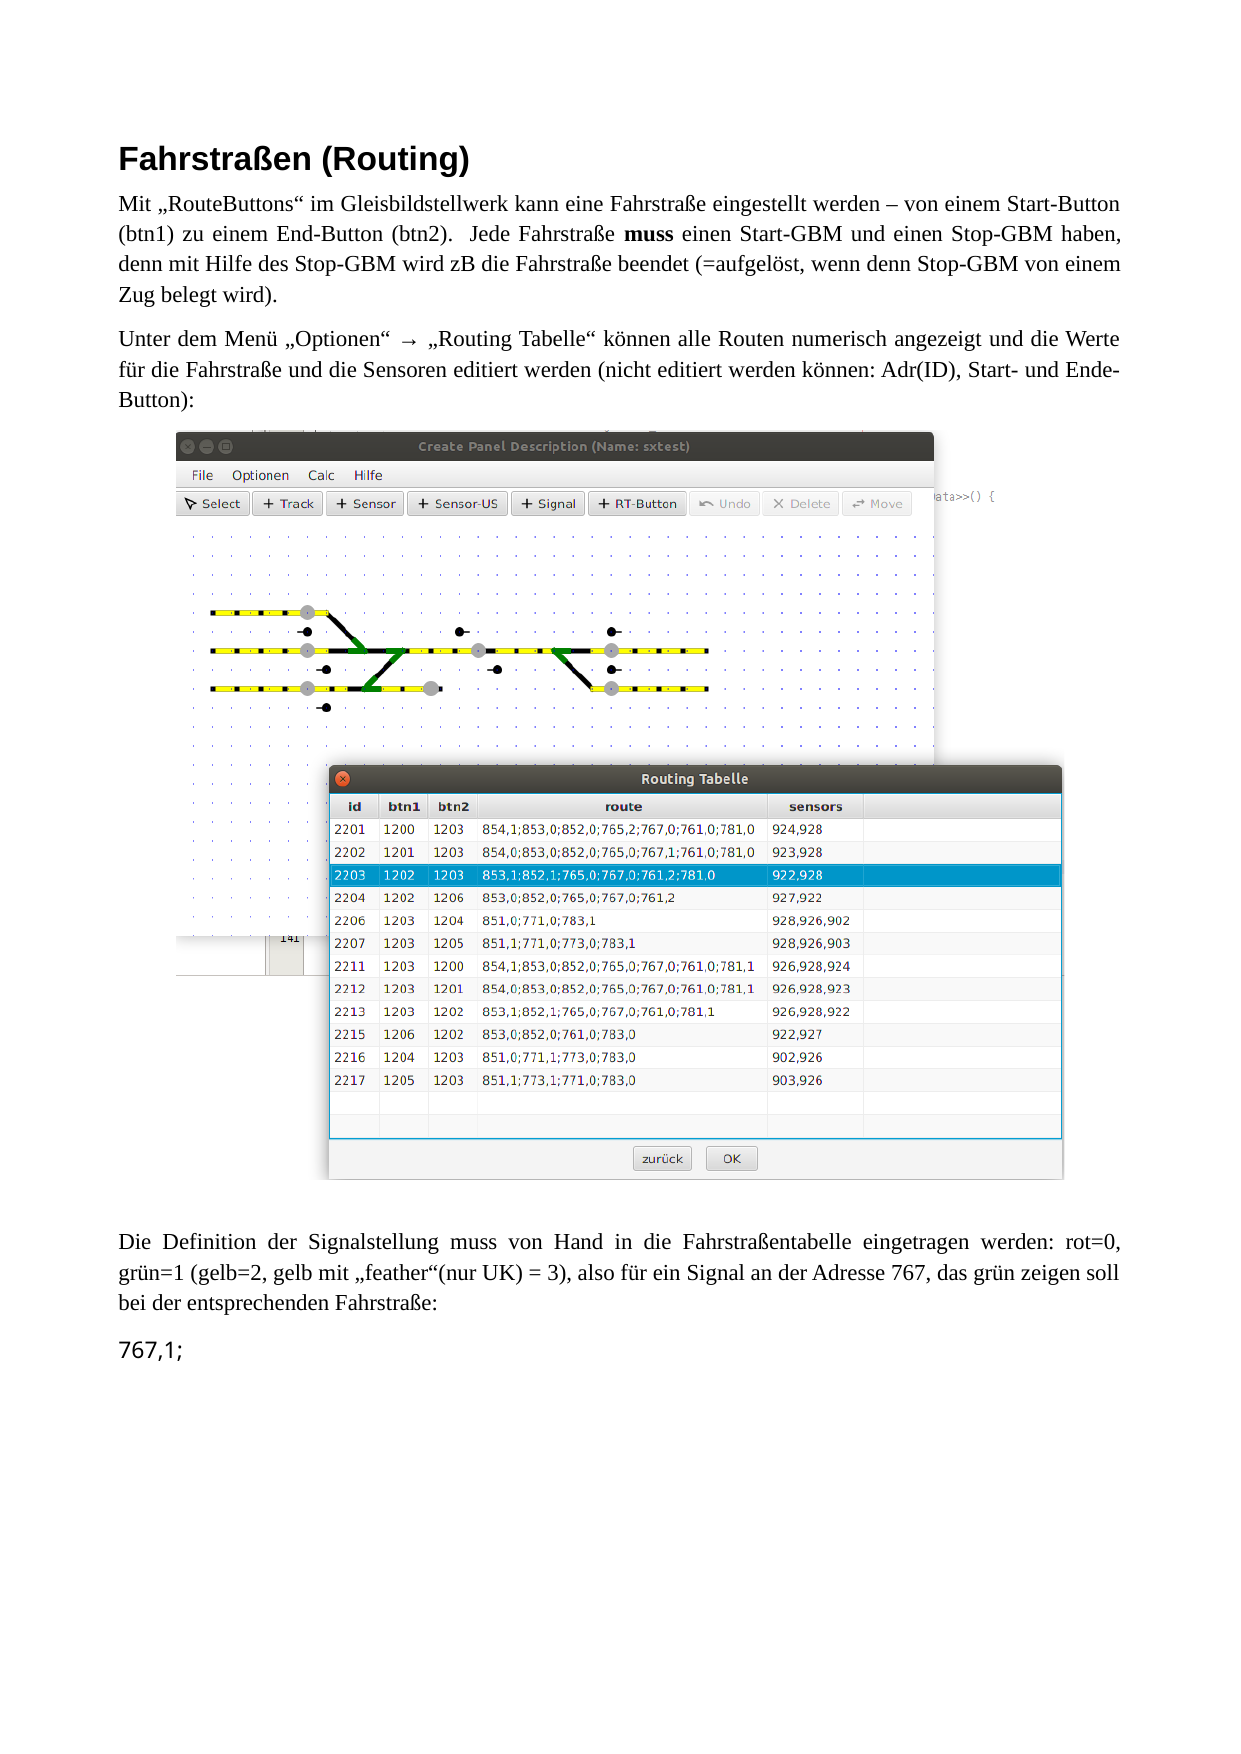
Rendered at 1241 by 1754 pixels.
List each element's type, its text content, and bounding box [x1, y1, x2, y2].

text Unter dem Menü „Optionen“ → „Routing Tabelle“ können alle Routen numerisch angezeigt und die Werte für die Fahrstraße und die Sensoren editiert werden (nicht editiert werden können: Adr(ID), Start- und Ende-Button): [118, 326, 1122, 412]
subtitle Fahrstraßen (Routing) [118, 139, 1122, 178]
subtitle Die Definition der Signalstellung muss von Hand in die Fahrstraßentabelle eingetragen werden: rot=0, grün=1 (gelb=2, gelb mit „feather“(nur UK) = 3), also für ein Signal an der Adresse 767, das grün zeigen soll bei der entsprechenden Fahrstraße: [118, 1228, 1122, 1315]
text Mit „RouteButtons“ im Gleisbildstellwerk kann eine Fahrstraße eingestellt werden – von einem Start-Button (btn1) zu einem End-Button (btn2). Jede Fahrstraße muss einen Start-GBM und einen Stop-GBM haben, denn mit Hilfe des Stop-GBM wird zB die Fahrstraße beendet (=aufgelöst, wenn denn Stop-GBM von einem Zug belegt wird). [118, 190, 1122, 307]
subtitle 767,1; [118, 1333, 1122, 1365]
picture [176, 430, 1065, 1180]
